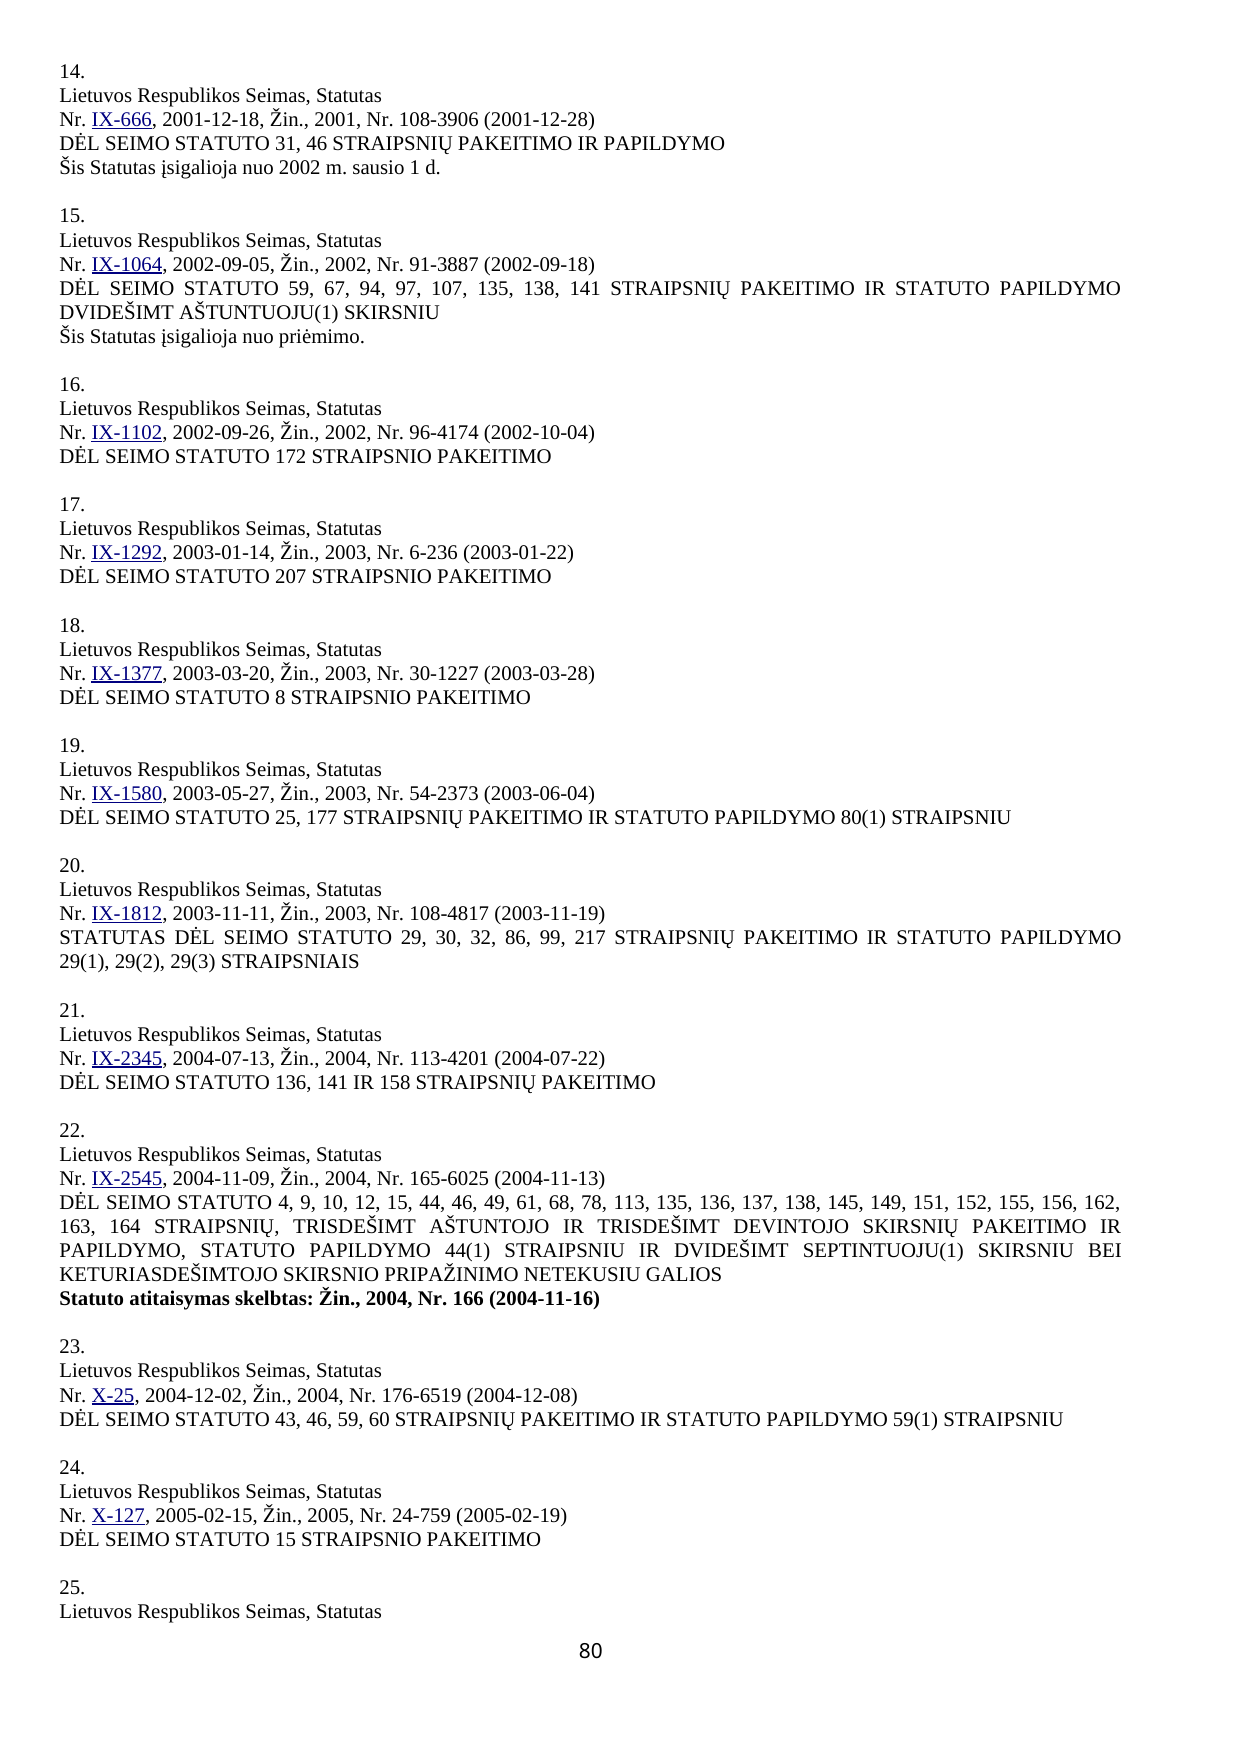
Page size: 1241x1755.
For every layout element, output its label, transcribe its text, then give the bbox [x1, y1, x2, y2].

text Lietuvos Respublikos Seimas, Statutas [59, 637, 1122, 661]
text Nr. IX-2545, 2004-11-09, Žin., 2004, Nr. 165-6025 (2004-11-13) [59, 1166, 1122, 1190]
text DĖL SEIMO STATUTO 207 STRAIPSNIO PAKEITIMO [59, 564, 1122, 588]
text Nr. X-25, 2004-12-02, Žin., 2004, Nr. 176-6519 (2004-12-08) [59, 1382, 1122, 1407]
text DĖL SEIMO STATUTO 4, 9, 10, 12, 15, 44, 46, 49, 61, 68, 78, 113, 135, 136, 137, 138, 145, 149, 151, 152, 155, 156, 162, 163, 164 STRAIPSNIŲ, TRISDEŠIMT AŠTUNTOJO IR TRISDEŠIMT DEVINTOJO SKIRSNIŲ PAKEITIMO IR PAPILDYMO, STATUTO PAPILDYMO 44(1) STRAIPSNIU IR DVIDEŠIMT SEPTINTUOJU(1) SKIRSNIU BEI KETURIASDEŠIMTOJO SKIRSNIO PRIPAŽINIMO NETEKUSIU GALIOS [59, 1190, 1122, 1286]
text 20. [59, 853, 1122, 877]
text 16. [59, 372, 1122, 396]
text 17. [59, 492, 1122, 516]
text 14. [59, 59, 1122, 83]
text Lietuvos Respublikos Seimas, Statutas [59, 1142, 1122, 1166]
text DĖL SEIMO STATUTO 172 STRAIPSNIO PAKEITIMO [59, 444, 1122, 468]
text Nr. IX-1812, 2003-11-11, Žin., 2003, Nr. 108-4817 (2003-11-19) [59, 901, 1122, 925]
text Šis Statutas įsigalioja nuo priėmimo. [59, 324, 1122, 348]
text Lietuvos Respublikos Seimas, Statutas [59, 227, 1122, 252]
text 18. [59, 612, 1122, 637]
text Lietuvos Respublikos Seimas, Statutas [59, 516, 1122, 540]
text Nr. IX-2345, 2004-07-13, Žin., 2004, Nr. 113-4201 (2004-07-22) [59, 1046, 1122, 1070]
text Šis Statutas įsigalioja nuo 2002 m. sausio 1 d. [59, 155, 1122, 179]
text 15. [59, 203, 1122, 227]
text Lietuvos Respublikos Seimas, Statutas [59, 877, 1122, 901]
text DĖL SEIMO STATUTO 15 STRAIPSNIO PAKEITIMO [59, 1527, 1122, 1551]
text Nr. X-127, 2005-02-15, Žin., 2005, Nr. 24-759 (2005-02-19) [59, 1503, 1122, 1527]
text 23. [59, 1334, 1122, 1358]
text DĖL SEIMO STATUTO 8 STRAIPSNIO PAKEITIMO [59, 685, 1122, 709]
text 21. [59, 997, 1122, 1022]
text Nr. IX-1580, 2003-05-27, Žin., 2003, Nr. 54-2373 (2003-06-04) [59, 781, 1122, 805]
text DĖL SEIMO STATUTO 136, 141 IR 158 STRAIPSNIŲ PAKEITIMO [59, 1070, 1122, 1094]
text Lietuvos Respublikos Seimas, Statutas [59, 1022, 1122, 1046]
text Nr. IX-1377, 2003-03-20, Žin., 2003, Nr. 30-1227 (2003-03-28) [59, 661, 1122, 685]
text 24. [59, 1455, 1122, 1479]
text DĖL SEIMO STATUTO 59, 67, 94, 97, 107, 135, 138, 141 STRAIPSNIŲ PAKEITIMO IR STATUTO PAPILDYMO DVIDEŠIMT AŠTUNTUOJU(1) SKIRSNIU [59, 276, 1122, 324]
text DĖL SEIMO STATUTO 31, 46 STRAIPSNIŲ PAKEITIMO IR PAPILDYMO [59, 131, 1122, 155]
text 22. [59, 1118, 1122, 1142]
text Statuto atitaisymas skelbtas: Žin., 2004, Nr. 166 (2004-11-16) [59, 1286, 1122, 1310]
text Lietuvos Respublikos Seimas, Statutas [59, 1599, 1122, 1623]
text Lietuvos Respublikos Seimas, Statutas [59, 396, 1122, 420]
text 19. [59, 733, 1122, 757]
text DĖL SEIMO STATUTO 43, 46, 59, 60 STRAIPSNIŲ PAKEITIMO IR STATUTO PAPILDYMO 59(1) STRAIPSNIU [59, 1407, 1122, 1431]
text Lietuvos Respublikos Seimas, Statutas [59, 757, 1122, 781]
text STATUTAS DĖL SEIMO STATUTO 29, 30, 32, 86, 99, 217 STRAIPSNIŲ PAKEITIMO IR STATUTO PAPILDYMO 29(1), 29(2), 29(3) STRAIPSNIAIS [59, 925, 1122, 973]
text 25. [59, 1575, 1122, 1599]
text Nr. IX-1292, 2003-01-14, Žin., 2003, Nr. 6-236 (2003-01-22) [59, 540, 1122, 564]
text Nr. IX-666, 2001-12-18, Žin., 2001, Nr. 108-3906 (2001-12-28) [59, 107, 1122, 131]
text Nr. IX-1064, 2002-09-05, Žin., 2002, Nr. 91-3887 (2002-09-18) [59, 252, 1122, 276]
text Nr. IX-1102, 2002-09-26, Žin., 2002, Nr. 96-4174 (2002-10-04) [59, 420, 1122, 444]
text Lietuvos Respublikos Seimas, Statutas [59, 1479, 1122, 1503]
text Lietuvos Respublikos Seimas, Statutas [59, 83, 1122, 107]
text DĖL SEIMO STATUTO 25, 177 STRAIPSNIŲ PAKEITIMO IR STATUTO PAPILDYMO 80(1) STRAIPSNIU [59, 805, 1122, 829]
text Lietuvos Respublikos Seimas, Statutas [59, 1358, 1122, 1382]
